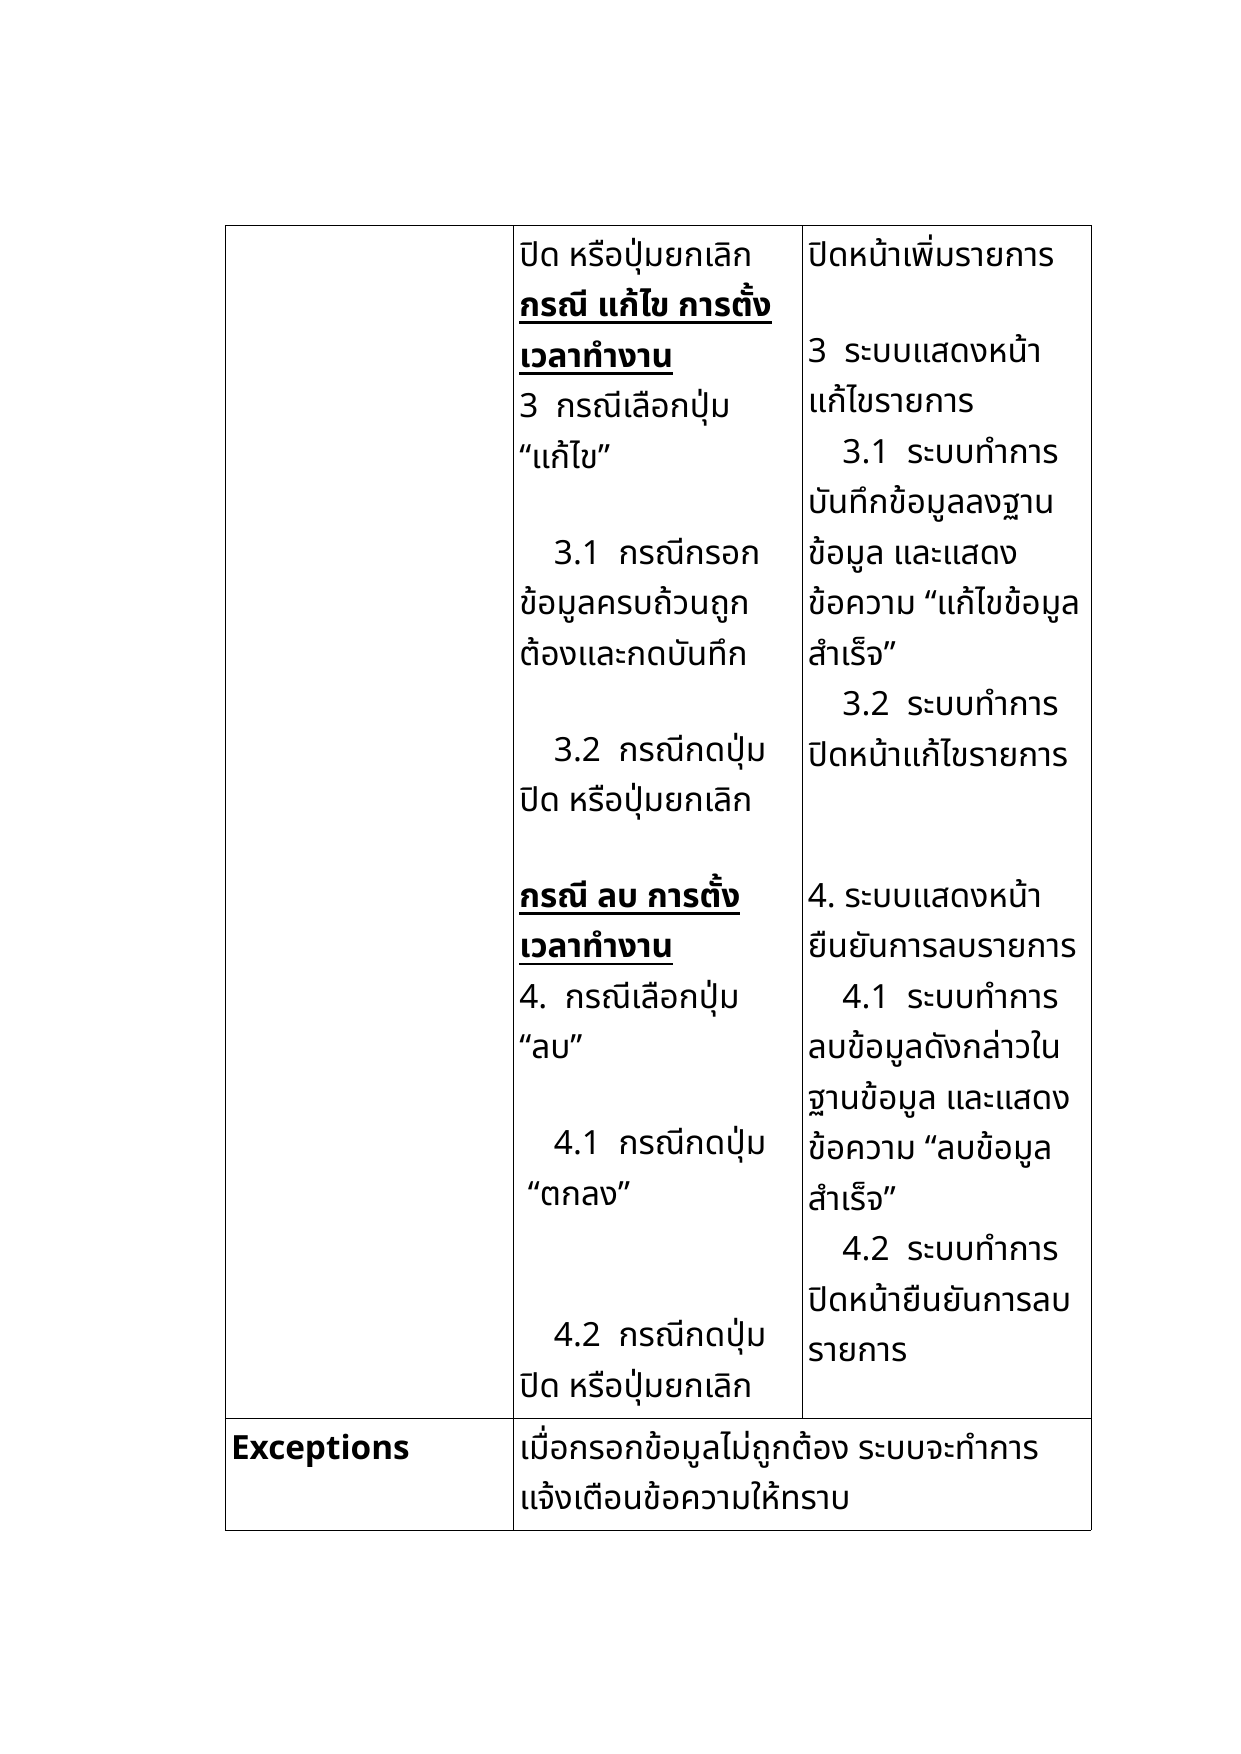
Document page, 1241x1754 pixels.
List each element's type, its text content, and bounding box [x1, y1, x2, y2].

table_cell ปิดหน้าเพิ่มรายการ 3 ระบบแสดงหน้าแก้ไขรายการ 3.1 ระบบทำการบันทึกข้อมูลลงฐานข้อมูล และแสดงข้อความ “แก้ไขข้อมูลสำเร็จ” 3.2 ระบบทำการปิดหน้าแก้ไขรายการ 4. ระบบแสดงหน้ายืนยันการลบรายการ 4.1 ระบบทำการลบข้อมูลดังกล่าวในฐานข้อมูล และแสดงข้อความ “ลบข้อมูลสำเร็จ” 4.2 ระบบทำการปิดหน้ายืนยันการลบรายการ [803, 226, 1091, 1418]
table_cell ปิด หรือปุ่มยกเลิก กรณี แก้ไข การตั้งเวลาทำงาน 3 กรณีเลือกปุ่ม “แก้ไข” 3.1 กรณีกรอกข้อมูลครบถ้วนถูกต้องและกดบันทึก 3.2 กรณีกดปุ่มปิด หรือปุ่มยกเลิก กรณี ลบ การตั้งเวลาทำงาน 4. กรณีเลือกปุ่ม “ลบ” 4.1 กรณีกดปุ่ม “ตกลง” 4.2 กรณีกดปุ่มปิด หรือปุ่มยกเลิก [514, 226, 802, 1418]
table_cell เมื่อกรอกข้อมูลไม่ถูกต้อง ระบบจะทำการแจ้งเตือนข้อความให้ทราบ [514, 1419, 1091, 1530]
table_cell Exceptions [226, 1419, 513, 1530]
table_cell [226, 226, 513, 1418]
